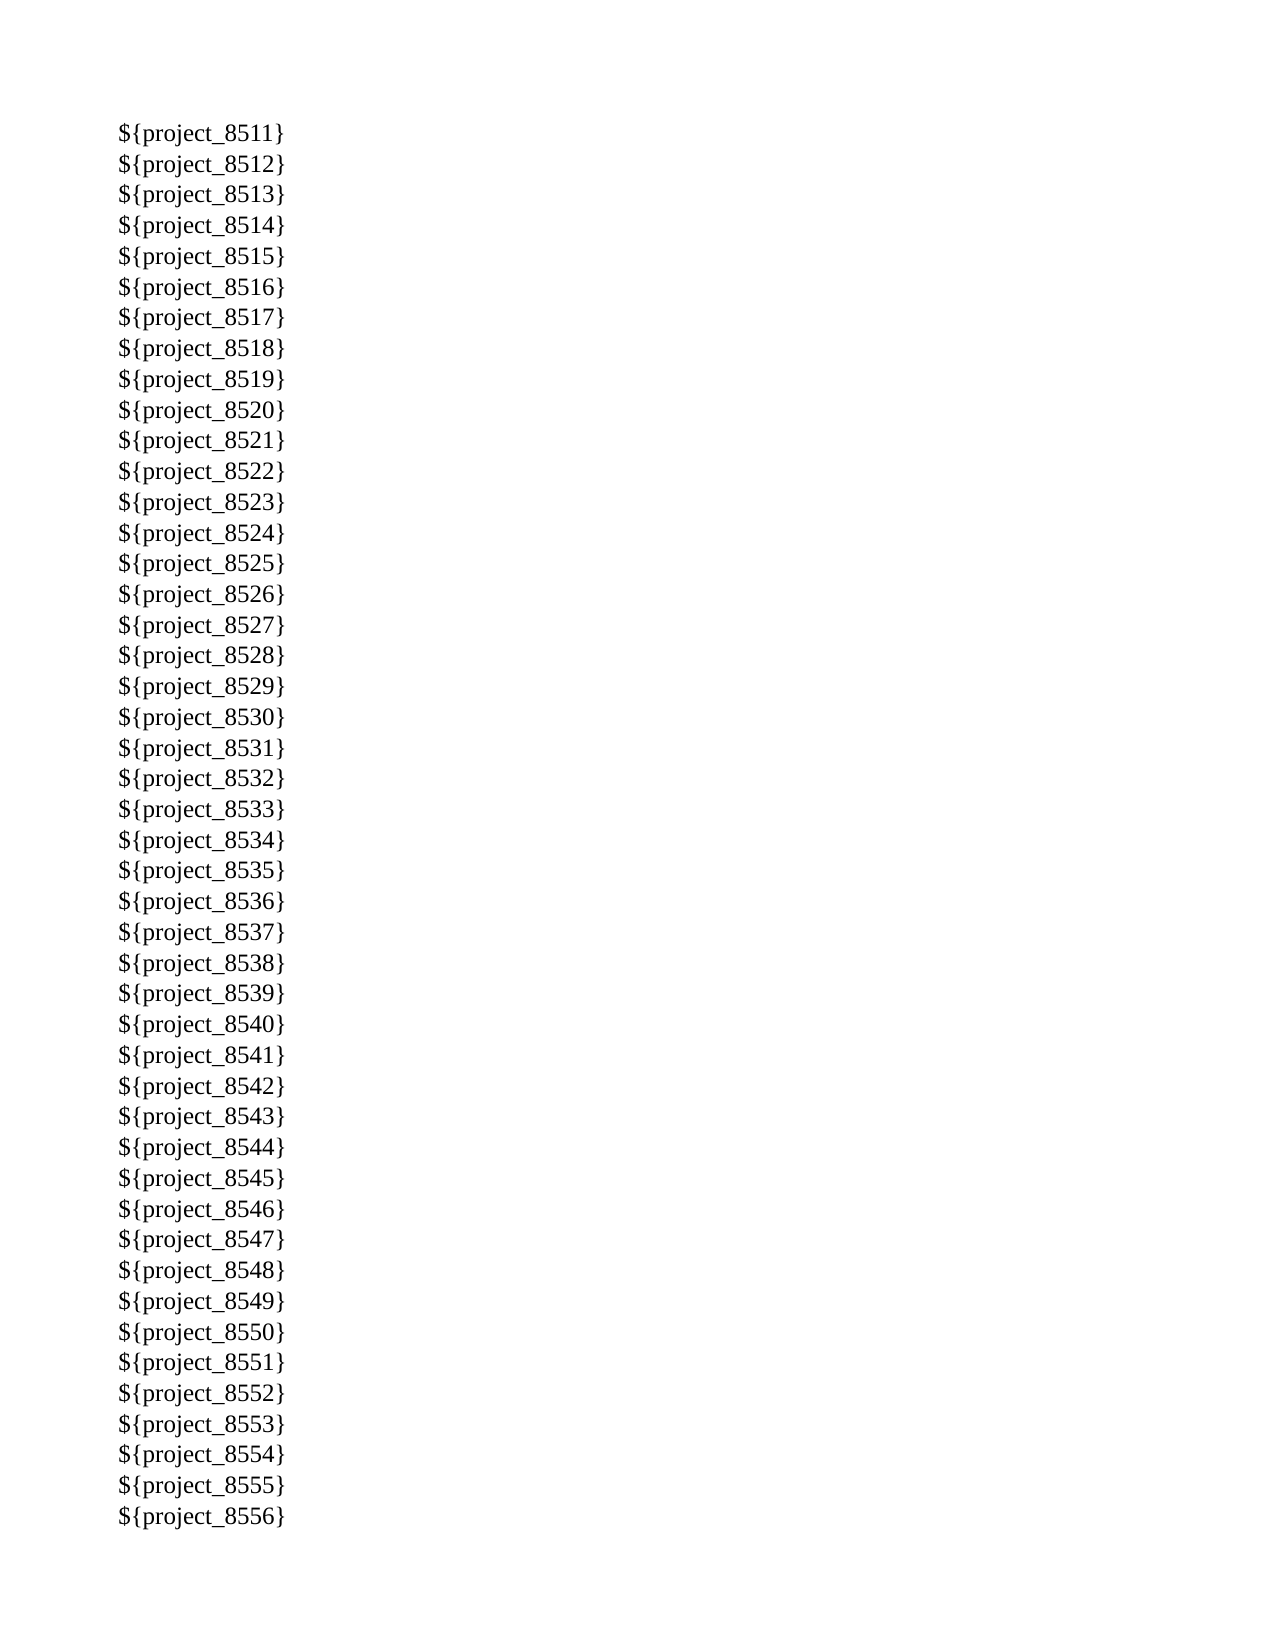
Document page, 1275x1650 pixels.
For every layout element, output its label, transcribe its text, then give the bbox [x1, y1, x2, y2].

text ${project_8521} [118, 425, 1157, 454]
text ${project_8511} [118, 118, 1157, 147]
text ${project_8540} [118, 1009, 1157, 1038]
text ${project_8517} [118, 302, 1157, 331]
text ${project_8551} [118, 1347, 1157, 1376]
text ${project_8555} [118, 1470, 1157, 1499]
text ${project_8546} [118, 1194, 1157, 1222]
text ${project_8548} [118, 1255, 1157, 1284]
text ${project_8537} [118, 917, 1157, 946]
text ${project_8520} [118, 395, 1157, 423]
text ${project_8530} [118, 702, 1157, 731]
text ${project_8514} [118, 210, 1157, 239]
text ${project_8525} [118, 548, 1157, 577]
text ${project_8524} [118, 518, 1157, 546]
text ${project_8535} [118, 856, 1157, 884]
text ${project_8526} [118, 579, 1157, 608]
text ${project_8523} [118, 487, 1157, 516]
text ${project_8518} [118, 333, 1157, 362]
text ${project_8543} [118, 1101, 1157, 1130]
text ${project_8531} [118, 733, 1157, 761]
text ${project_8556} [118, 1501, 1157, 1530]
text ${project_8545} [118, 1163, 1157, 1192]
text ${project_8519} [118, 364, 1157, 393]
text ${project_8542} [118, 1071, 1157, 1099]
text ${project_8522} [118, 456, 1157, 485]
text ${project_8528} [118, 641, 1157, 669]
text ${project_8534} [118, 825, 1157, 854]
text ${project_8554} [118, 1439, 1157, 1468]
text ${project_8539} [118, 978, 1157, 1007]
text ${project_8533} [118, 794, 1157, 823]
text ${project_8541} [118, 1040, 1157, 1069]
text ${project_8513} [118, 179, 1157, 208]
text ${project_8532} [118, 763, 1157, 792]
text ${project_8544} [118, 1132, 1157, 1161]
text ${project_8550} [118, 1317, 1157, 1345]
text ${project_8516} [118, 272, 1157, 301]
text ${project_8552} [118, 1378, 1157, 1407]
text ${project_8527} [118, 610, 1157, 638]
text ${project_8547} [118, 1224, 1157, 1253]
text ${project_8553} [118, 1409, 1157, 1437]
text ${project_8512} [118, 149, 1157, 178]
text ${project_8529} [118, 671, 1157, 700]
text ${project_8549} [118, 1286, 1157, 1314]
text ${project_8536} [118, 886, 1157, 915]
text ${project_8515} [118, 241, 1157, 270]
text ${project_8538} [118, 948, 1157, 977]
